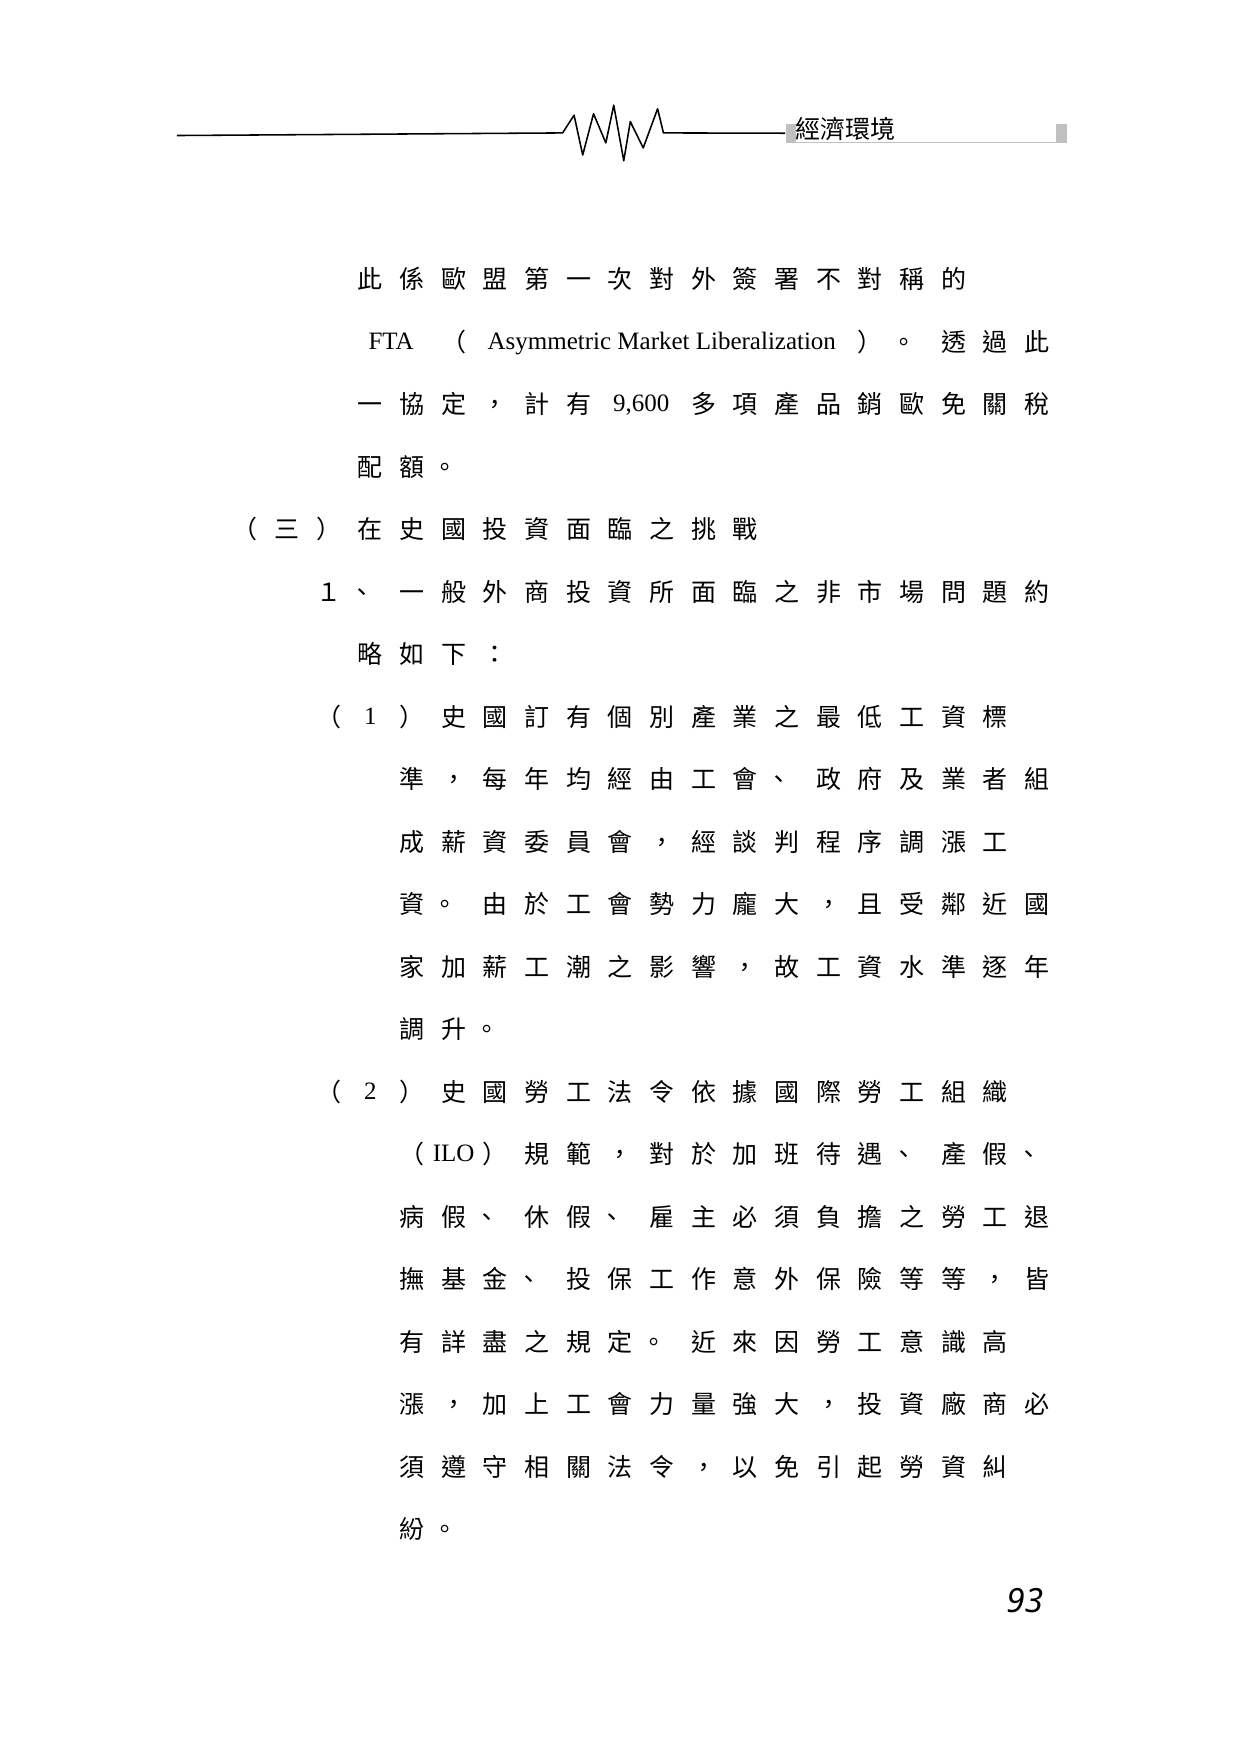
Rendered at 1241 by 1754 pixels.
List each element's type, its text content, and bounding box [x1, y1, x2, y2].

text （三）在史國投資面臨之挑戰 [207, 486, 1058, 549]
text 此係歐盟第一次對外簽署不對稱的FTA（Asymmetric Market Liberalization）。透過此一協定，計有9,600多項產品銷歐免關稅配額。 [281, 236, 1058, 486]
text （1）史國訂有個別產業之最低工資標準，每年均經由工會、政府及業者組成薪資委員會，經談判程序調漲工資。由於工會勢力龐大，且受鄰近國家加薪工潮之影響，故工資水準逐年調升。 [306, 674, 1058, 1049]
text （2）史國勞工法令依據國際勞工組織（ILO）規範，對於加班待遇、產假、病假、休假、雇主必須負擔之勞工退撫基金、投保工作意外保險等等，皆有詳盡之規定。近來因勞工意識高漲，加上工會力量強大，投資廠商必須遵守相關法令，以免引起勞資糾紛。 [306, 1049, 1058, 1549]
text １、一般外商投資所面臨之非市場問題約略如下： [281, 549, 1058, 674]
